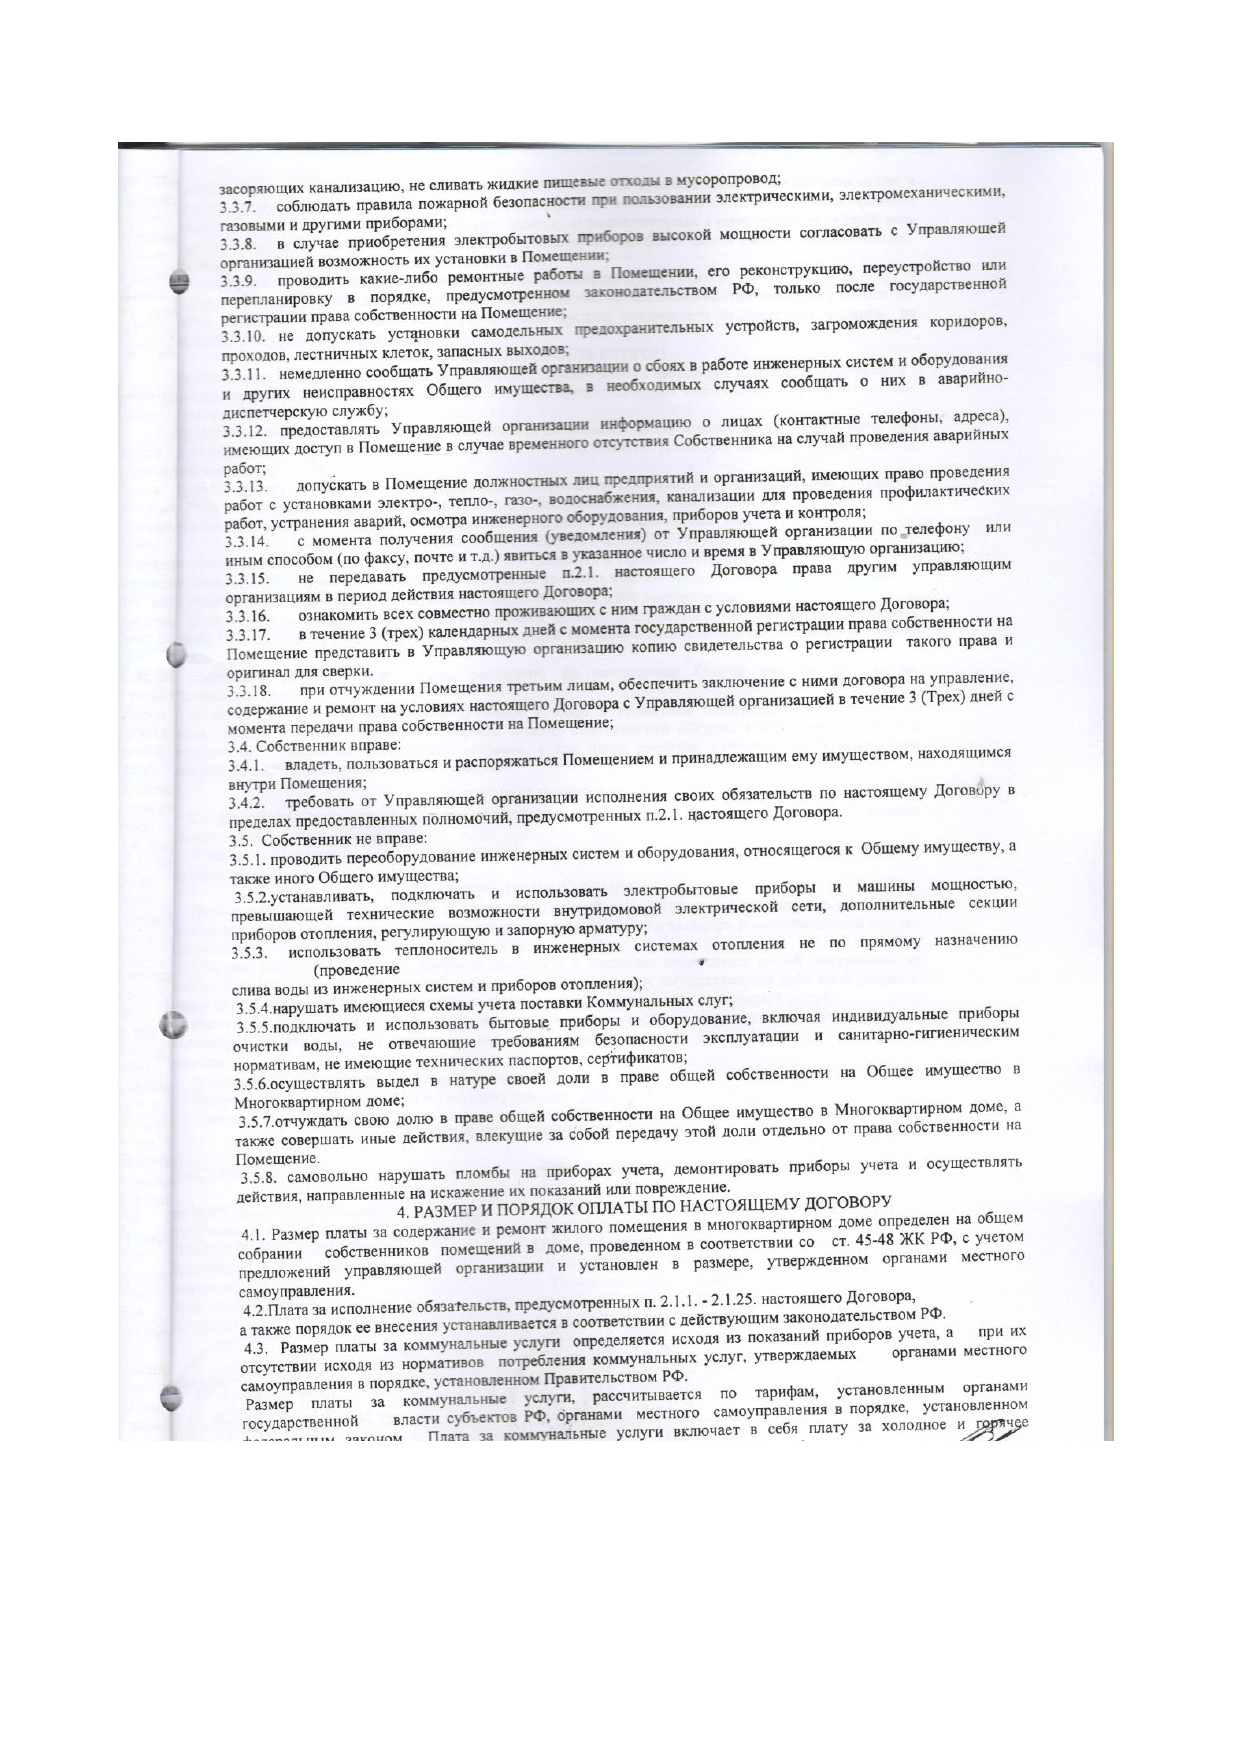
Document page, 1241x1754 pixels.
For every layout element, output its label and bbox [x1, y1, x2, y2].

picture [118, 142, 1123, 1441]
